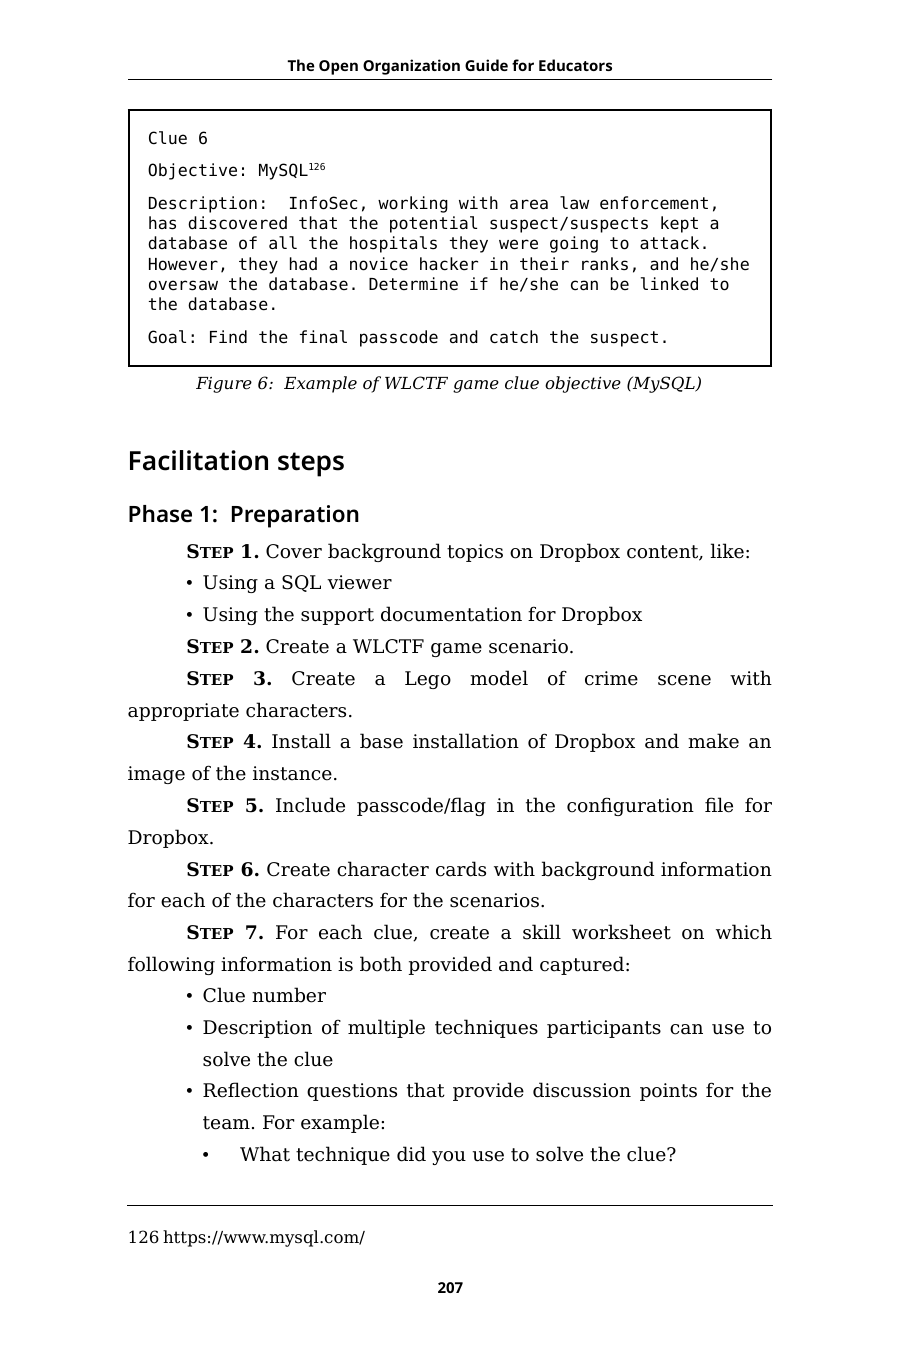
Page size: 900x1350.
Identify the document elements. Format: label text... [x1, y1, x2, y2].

list Description of multiple techniques participants can use to solve the clue [186, 1017, 772, 1071]
text Figure 6: Example of WLCTF game clue objective (MySQL) [127, 374, 772, 393]
subtitle Facilitation steps [127, 447, 772, 477]
text Goal: Find the final passcode and catch the suspect. [130, 307, 770, 365]
text Step 5. Include passcode/flag in the configuration file for Dropbox. [127, 795, 772, 848]
list Clue number [186, 985, 772, 1007]
text Step 3. Create a Lego model of crime scene with appropriate characters. [127, 668, 772, 721]
text https://www.mysql.com/ [127, 1228, 772, 1247]
text Description: InfoSec, working with area law enforcement, has discovered that the potential suspect/suspects kept a database of all the hospitals they were going to attack. However, they had a novice hacker in their ranks, and he/she oversaw the database. Determine if he/she can be linked to the database. [130, 173, 770, 307]
list Using a SQL viewer [186, 572, 772, 594]
list Using the support documentation for Dropbox [186, 604, 772, 626]
list Reflection questions that provide discussion points for the team. For example: [186, 1080, 772, 1134]
text Step 6. Create character cards with background information for each of the characters for the scenarios. [127, 858, 772, 912]
text Step 2. Create a WLCTF game scenario. [127, 636, 772, 658]
text Objective: MySQL [130, 141, 770, 173]
text Step 7. For each clue, create a skill worksheet on which following information is both provided and captured: [127, 922, 772, 976]
subtitle Phase 1: Preparation [127, 502, 772, 528]
text Step 1. Cover background topics on Dropbox content, like: [127, 540, 772, 562]
text Clue 6 [130, 111, 770, 141]
list What technique did you use to solve the clue? [202, 1144, 772, 1166]
text Step 4. Install a base installation of Dropbox and make an image of the instance. [127, 731, 772, 785]
